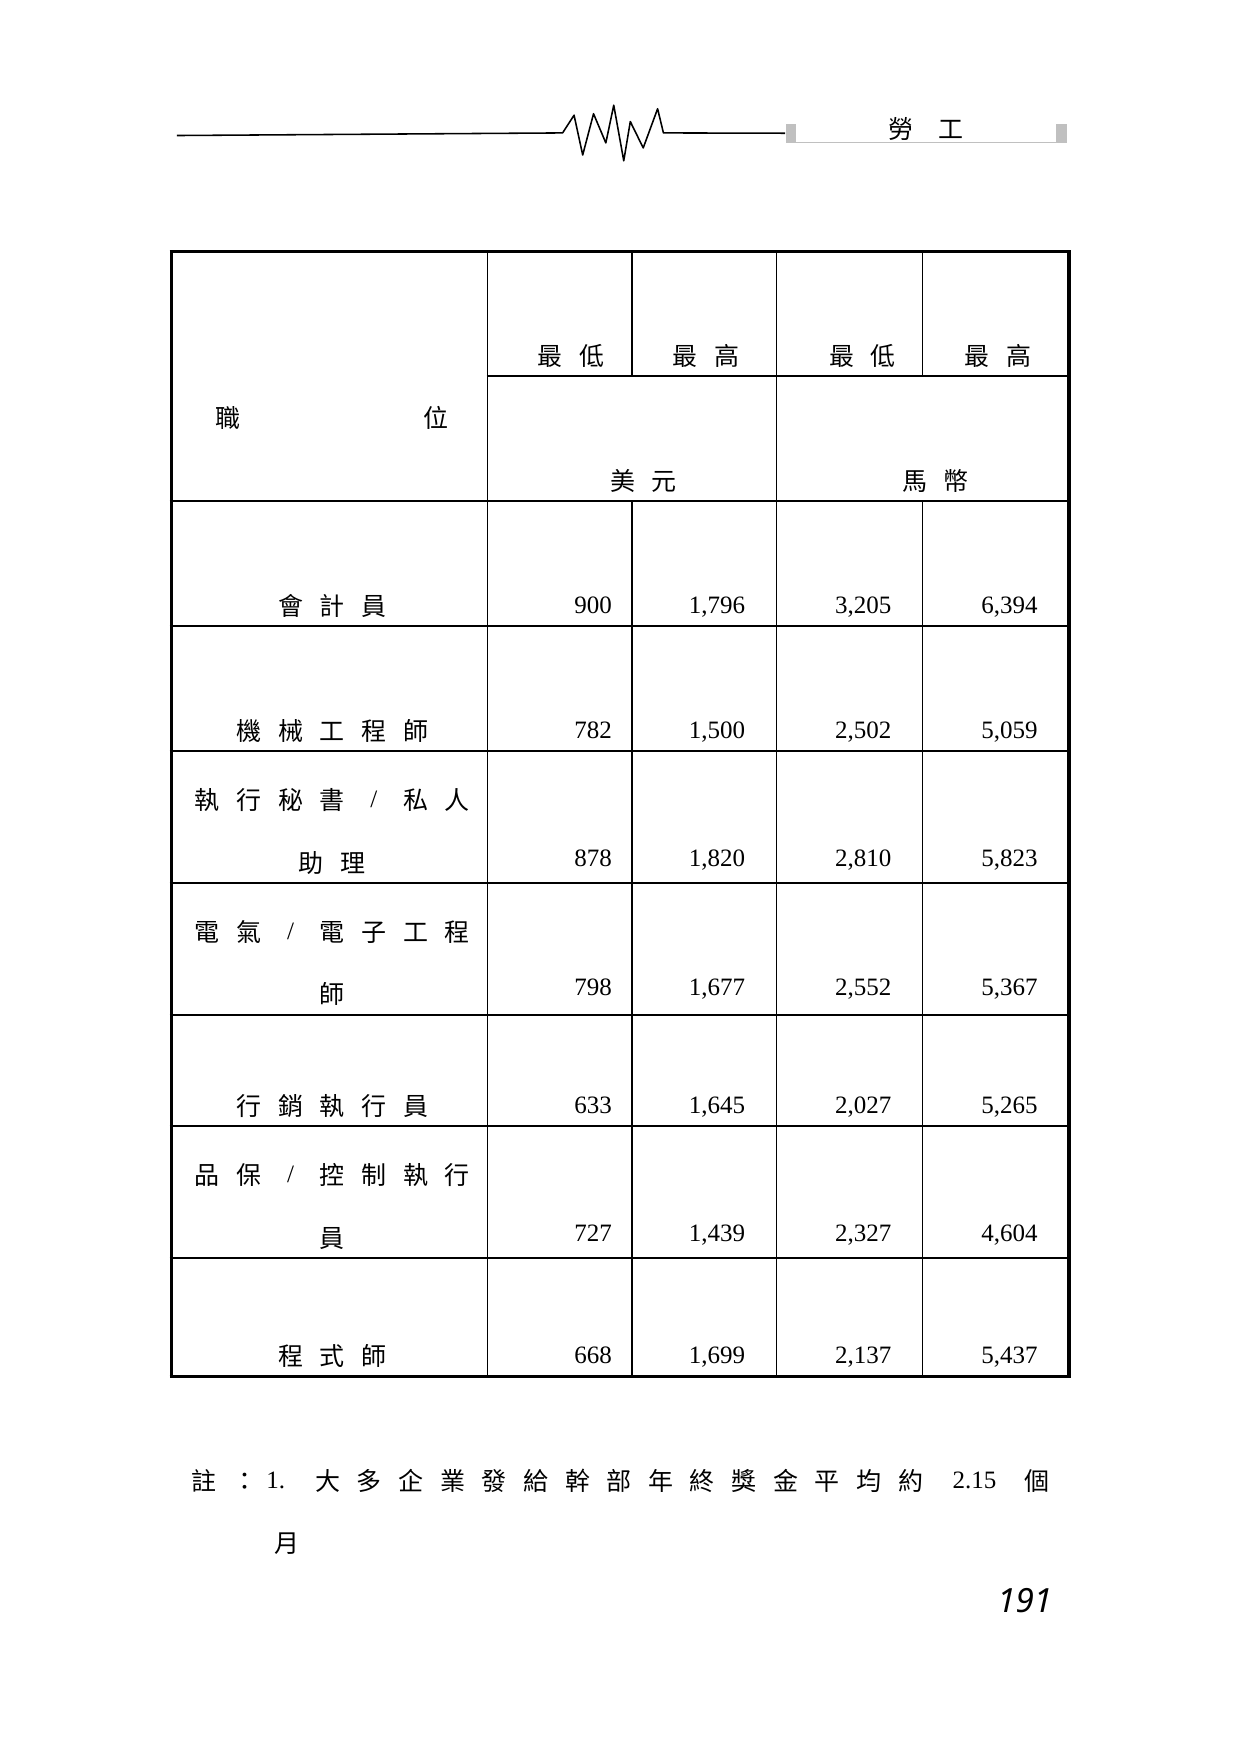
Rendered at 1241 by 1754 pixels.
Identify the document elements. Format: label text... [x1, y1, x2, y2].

table_cell 900 [488, 502, 631, 625]
table_cell 2,552 [777, 884, 922, 1014]
table_cell 5,367 [923, 884, 1067, 1014]
table_cell 機械工程師 [173, 627, 487, 750]
table_cell 程式師 [173, 1259, 487, 1375]
table_cell 1,796 [633, 502, 776, 625]
table_cell 668 [488, 1259, 631, 1375]
table_cell 2,810 [777, 752, 922, 882]
table_cell 4,604 [923, 1127, 1067, 1257]
table_cell 3,205 [777, 502, 922, 625]
table_header 最高 [633, 253, 776, 375]
table_cell 5,059 [923, 627, 1067, 750]
table_cell 5,265 [923, 1016, 1067, 1125]
table_cell 2,027 [777, 1016, 922, 1125]
table_cell 會計員 [173, 502, 487, 625]
table_header 最低 [777, 253, 922, 375]
table_cell 1,439 [633, 1127, 776, 1257]
table_cell 電氣/電子工程師 [173, 884, 487, 1014]
table_cell 行銷執行員 [173, 1016, 487, 1125]
table_cell 1,500 [633, 627, 776, 750]
table_cell 5,437 [923, 1259, 1067, 1375]
table_cell 5,823 [923, 752, 1067, 882]
table_cell 2,502 [777, 627, 922, 750]
table_cell 2,137 [777, 1259, 922, 1375]
text 註：1. 大多企業發給幹部年終獎金平均約2.15個月 [183, 1438, 1058, 1563]
table_cell 2,327 [777, 1127, 922, 1257]
table_cell 782 [488, 627, 631, 750]
table_cell 798 [488, 884, 631, 1014]
table_cell 品保/控制執行員 [173, 1127, 487, 1257]
table_cell 馬幣 [777, 377, 1067, 500]
table_header 職 位 [173, 253, 487, 500]
table_cell 727 [488, 1127, 631, 1257]
table_header 最低 [488, 253, 631, 375]
table_cell 878 [488, 752, 631, 882]
table_cell 6,394 [923, 502, 1067, 625]
table_cell 執行秘書/私人助理 [173, 752, 487, 882]
table_cell 1,645 [633, 1016, 776, 1125]
table_cell 1,699 [633, 1259, 776, 1375]
table_cell 1,677 [633, 884, 776, 1014]
table_header 最高 [923, 253, 1067, 375]
table_cell 633 [488, 1016, 631, 1125]
table_cell 美元 [488, 377, 776, 500]
table_cell 1,820 [633, 752, 776, 882]
